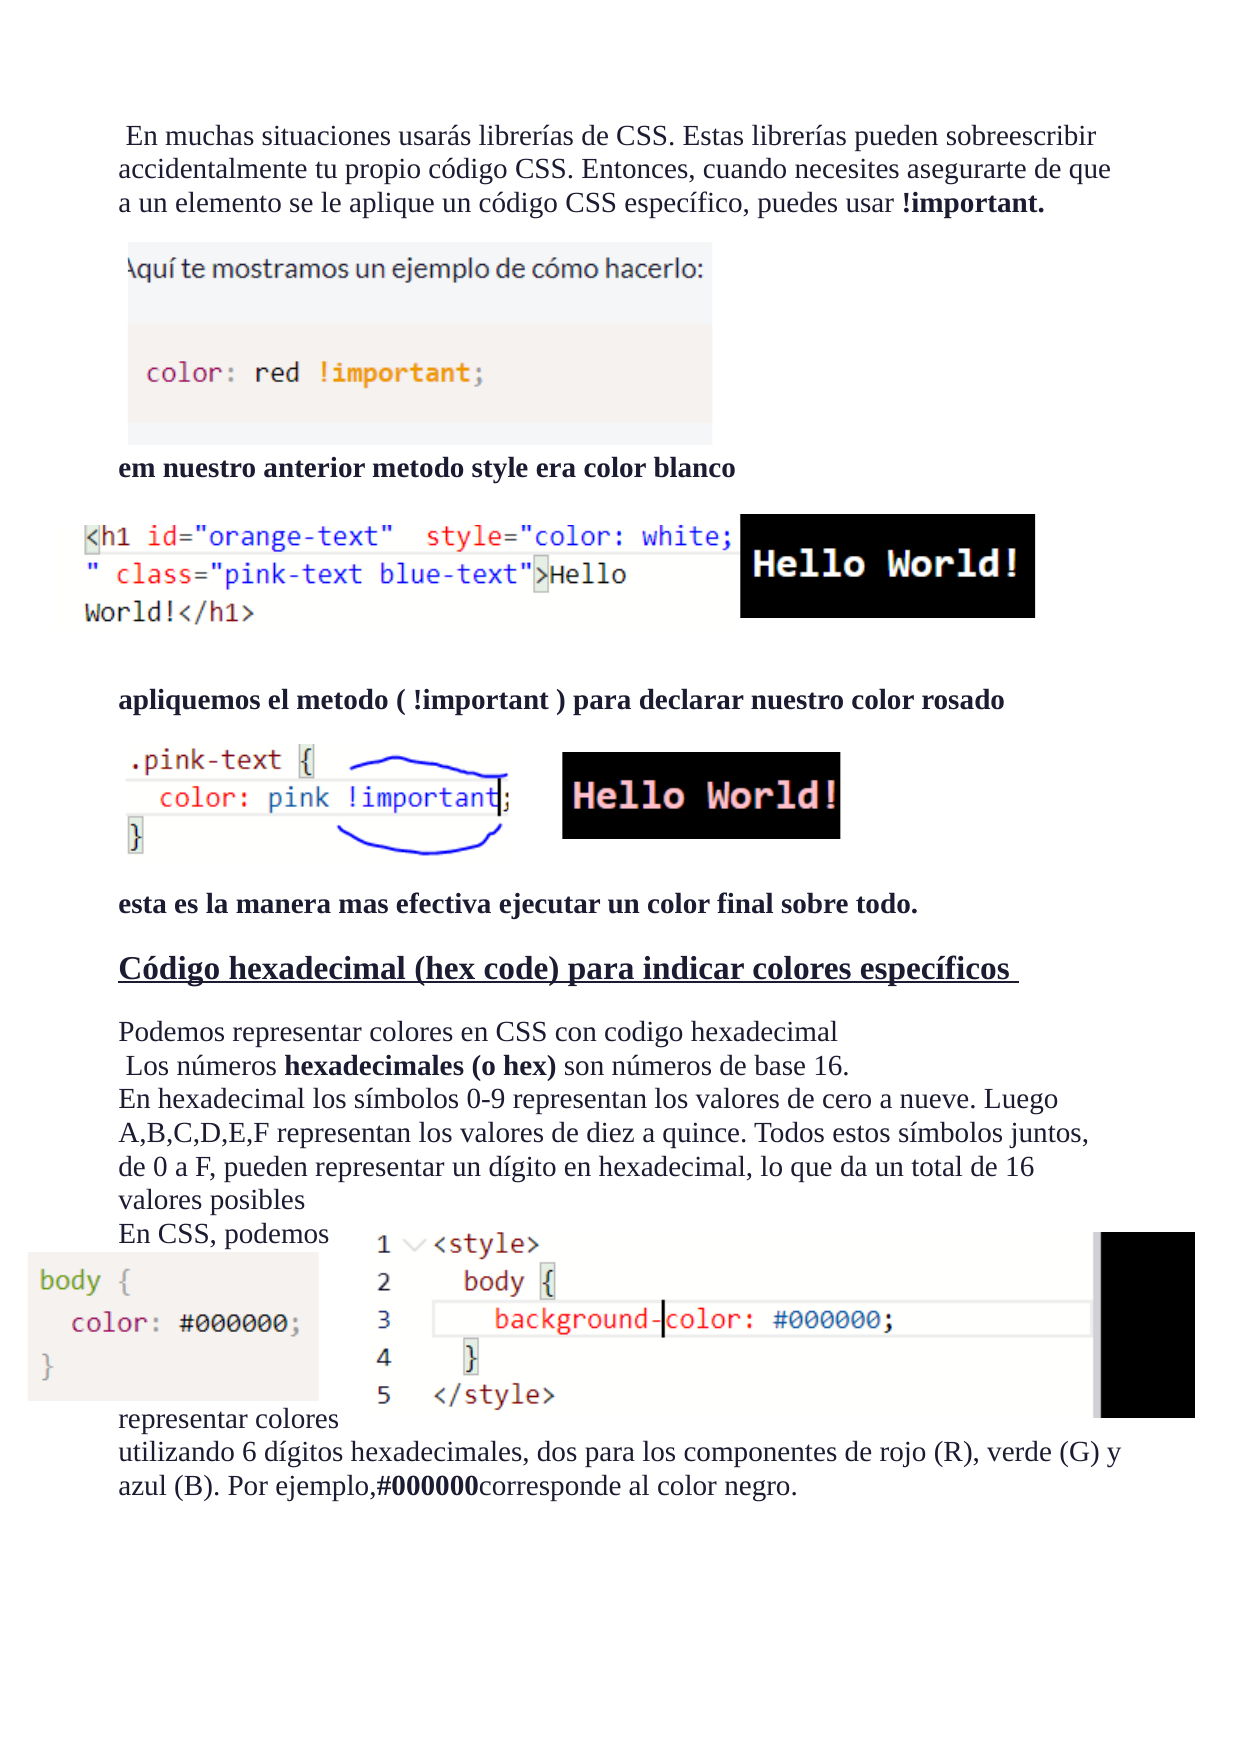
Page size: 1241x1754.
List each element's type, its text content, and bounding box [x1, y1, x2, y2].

picture [127, 242, 713, 445]
text En muchas situaciones usarás librerías de CSS. Estas librerías pueden sobreescribir accidentalmente tu propio código CSS. Entonces, cuando necesites asegurarte de que a un elemento se le aplique un código CSS específico, puedes usar !important. [118, 118, 1122, 219]
text Código hexadecimal (hex code) para indicar colores específicos [118, 948, 1122, 986]
text apliquemos el metodo ( !important ) para declarar nuestro color rosado [118, 682, 1122, 716]
text En CSS, podemos representar colores utilizando 6 dígitos hexadecimales, dos para los componentes de rojo (R), verde (G) y azul (B). Por ejemplo,#000000corresponde al color negro. [118, 1216, 1122, 1501]
text Los números hexadecimales (o hex) son números de base 16. [118, 1048, 1122, 1082]
text Podemos representar colores en CSS con codigo hexadecimal [118, 1014, 1122, 1048]
picture [27, 1252, 319, 1401]
picture [125, 744, 509, 862]
text esta es la manera mas efectiva ejecutar un color final sobre todo. [118, 886, 1122, 919]
picture [562, 752, 841, 839]
text em nuestro anterior metodo style era color blanco [118, 451, 1122, 484]
picture [365, 1232, 1195, 1418]
text En hexadecimal los símbolos 0-9 representan los valores de cero a nueve. Luego A,B,C,D,E,F representan los valores de diez a quince. Todos estos símbolos juntos, de 0 a F, pueden representar un dígito en hexadecimal, lo que da un total de 16 valores posibles [118, 1082, 1122, 1216]
picture [55, 514, 1035, 631]
